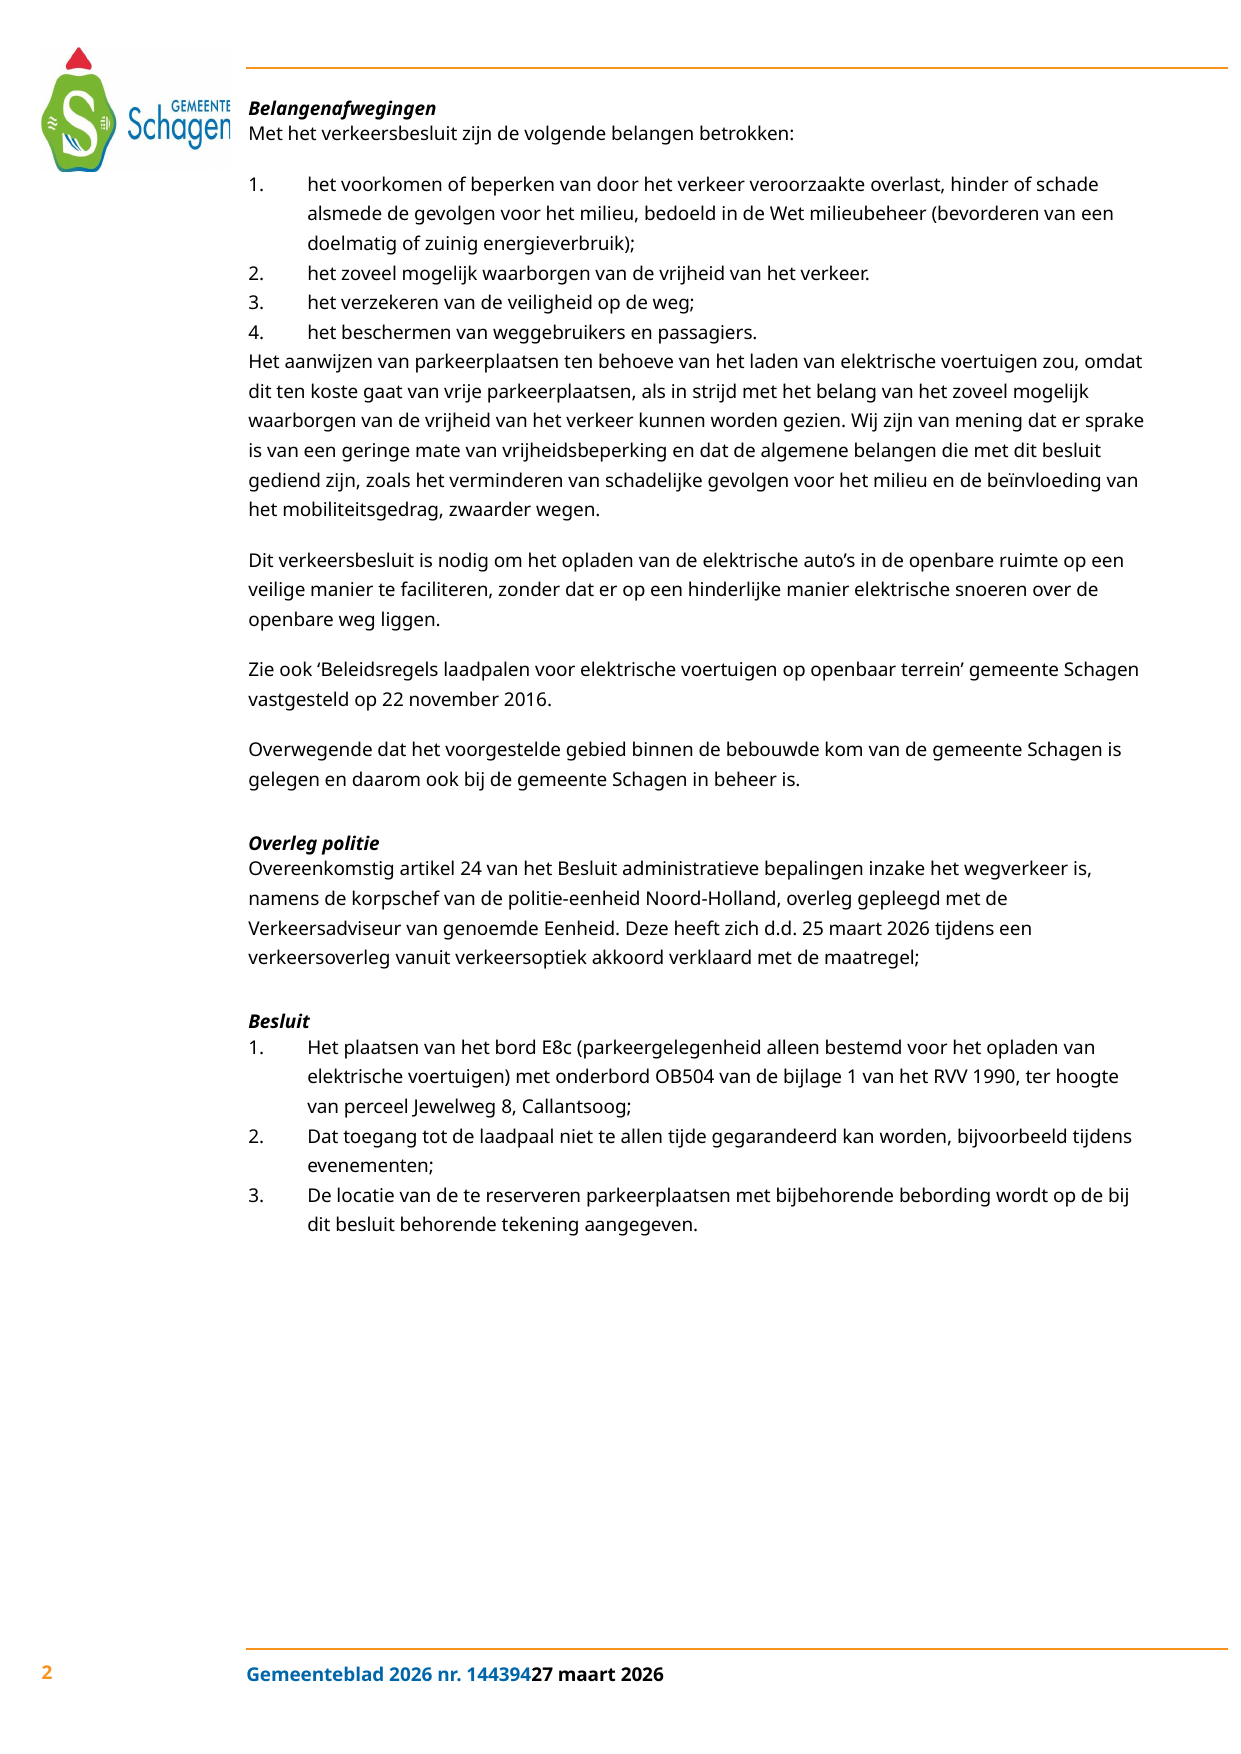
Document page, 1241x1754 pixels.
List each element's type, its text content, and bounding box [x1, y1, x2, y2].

text Overwegende dat het voorgestelde gebied binnen de bebouwde kom van de gemeente Schagen is gelegen en daarom ook bij de gemeente Schagen in beheer is. [248, 736, 1152, 792]
list De locatie van de te reserveren parkeerplaatsen met bijbehorende bebording wordt op de bij dit besluit behorende tekening aangegeven. [248, 1182, 1152, 1237]
text Besluit [248, 1008, 1152, 1034]
list Het plaatsen van het bord E8c (parkeergelegenheid alleen bestemd voor het opladen van elektrische voertuigen) met onderbord OB504 van de bijlage 1 van het RVV 1990, ter hoogte van perceel Jewelweg 8, Callantsoog; [248, 1034, 1152, 1119]
text Dit verkeersbesluit is nodig om het opladen van de elektrische auto’s in de openbare ruimte op een veilige manier te faciliteren, zonder dat er op een hinderlijke manier elektrische snoeren over de openbare weg liggen. [248, 547, 1152, 632]
text Het aanwijzen van parkeerplaatsen ten behoeve van het laden van elektrische voertuigen zou, omdat dit ten koste gaat van vrije parkeerplaatsen, als in strijd met het belang van het zoveel mogelijk waarborgen van de vrijheid van het verkeer kunnen worden gezien. Wij zijn van mening dat er sprake is van een geringe mate van vrijheidsbeperking en dat de algemene belangen die met dit besluit gediend zijn, zoals het verminderen van schadelijke gevolgen voor het milieu en de beïnvloeding van het mobiliteitsgedrag, zwaarder wegen. [248, 348, 1152, 522]
list het zoveel mogelijk waarborgen van de vrijheid van het verkeer. [248, 260, 1152, 285]
text Zie ook ‘Beleidsregels laadpalen voor elektrische voertuigen op openbaar terrein’ gemeente Schagen vastgesteld op 22 november 2016. [248, 656, 1152, 712]
list het verzekeren van de veiligheid op de weg; [248, 289, 1152, 315]
picture [41, 47, 231, 172]
list Dat toegang tot de laadpaal niet te allen tijde gegarandeerd kan worden, bijvoorbeeld tijdens evenementen; [248, 1123, 1152, 1178]
text Met het verkeersbesluit zijn de volgende belangen betrokken: [248, 121, 1152, 146]
text Overeenkomstig artikel 24 van het Besluit administratieve bepalingen inzake het wegverkeer is, namens de korpschef van de politie-eenheid Noord-Holland, overleg gepleegd met de Verkeersadviseur van genoemde Eenheid. Deze heeft zich d.d. 25 maart 2026 tijdens een verkeersoverleg vanuit verkeersoptiek akkoord verklaard met de maatregel; [248, 856, 1152, 970]
list het voorkomen of beperken van door het verkeer veroorzaakte overlast, hinder of schade alsmede de gevolgen voor het milieu, bedoeld in de Wet milieubeheer (bevorderen van een doelmatig of zuinig energieverbruik); [248, 171, 1152, 256]
list het beschermen van weggebruikers en passagiers. [248, 319, 1152, 344]
text Belangenafwegingen [248, 95, 1152, 121]
text Overleg politie [248, 830, 1152, 856]
